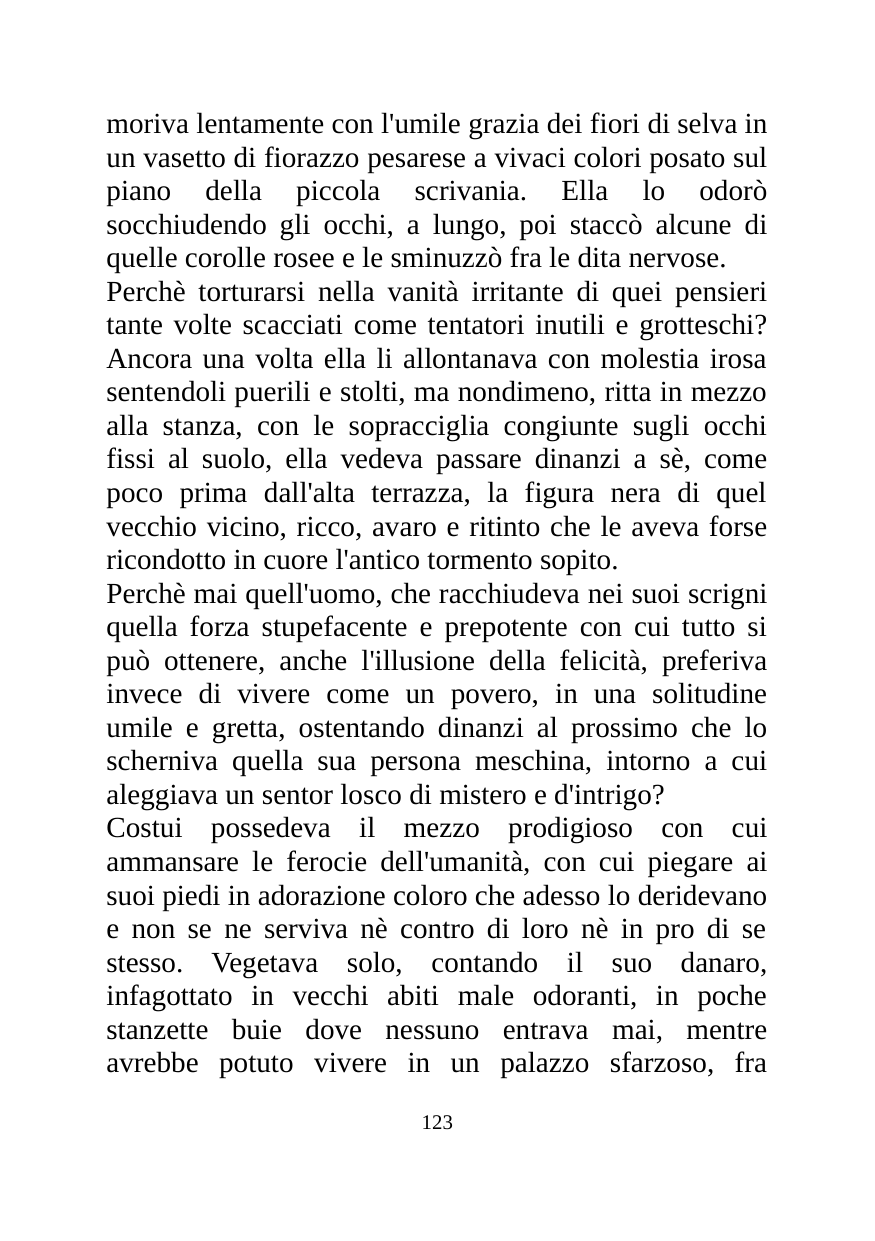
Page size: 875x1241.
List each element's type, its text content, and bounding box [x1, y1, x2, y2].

text Perchè torturarsi nella vanità irritante di quei pensieri tante volte scacciati come tentatori inutili e grotteschi? Ancora una volta ella li allontanava con molestia irosa sentendoli puerili e stolti, ma nondimeno, ritta in mezzo alla stanza, con le sopracciglia congiunte sugli occhi fissi al suolo, ella vedeva passare dinanzi a sè, come poco prima dall'alta terrazza, la figura nera di quel vecchio vicino, ricco, avaro e ritinto che le aveva forse ricondotto in cuore l'antico tormento sopito. [106, 274, 768, 576]
text Perchè mai quell'uomo, che racchiudeva nei suoi scrigni quella forza stupefacente e prepotente con cui tutto si può ottenere, anche l'illusione della felicità, preferiva invece di vivere come un povero, in una solitudine umile e gretta, ostentando dinanzi al prossimo che lo scherniva quella sua persona meschina, intorno a cui aleggiava un sentor losco di mistero e d'intrigo? [106, 576, 768, 811]
text moriva lentamente con l'umile grazia dei fiori di selva in un vasetto di fiorazzo pesarese a vivaci colori posato sul piano della piccola scrivania. Ella lo odorò socchiudendo gli occhi, a lungo, poi staccò alcune di quelle corolle rosee e le sminuzzò fra le dita nervose. [106, 106, 768, 274]
text Costui possedeva il mezzo prodigioso con cui ammansare le ferocie dell'umanità, con cui piegare ai suoi piedi in adorazione coloro che adesso lo deridevano e non se ne serviva nè contro di loro nè in pro di se stesso. Vegetava solo, contando il suo danaro, infagottato in vecchi abiti male odoranti, in poche stanzette buie dove nessuno entrava mai, mentre avrebbe potuto vivere in un palazzo sfarzoso, fra [106, 811, 768, 1079]
